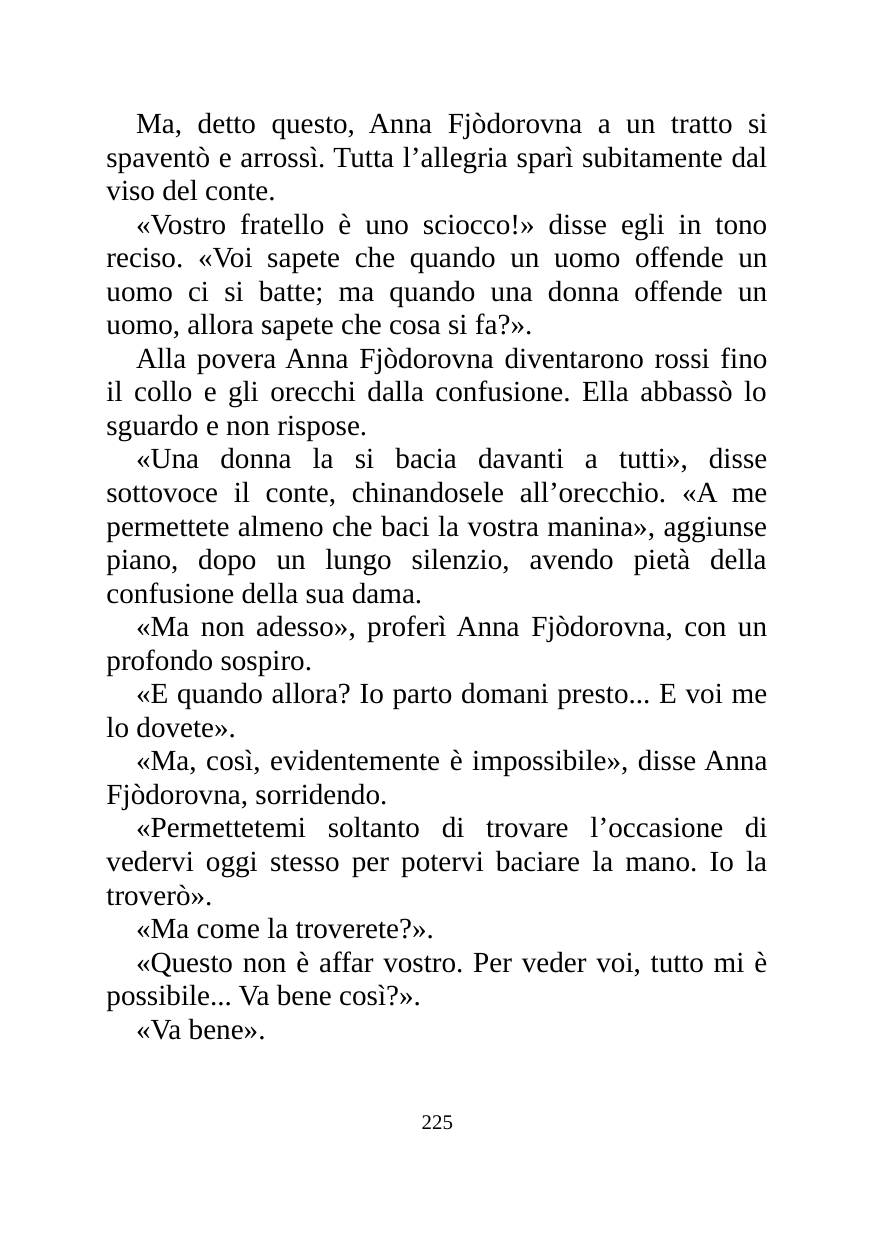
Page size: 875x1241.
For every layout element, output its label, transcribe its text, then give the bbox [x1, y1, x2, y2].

text «Una donna la si bacia davanti a tutti», disse sottovoce il conte, chinandosele all’orecchio. «A me permettete almeno che baci la vostra manina», aggiunse piano, dopo un lungo silenzio, avendo pietà della confusione della sua dama. [106, 442, 768, 609]
text «Ma come la troverete?». [106, 911, 768, 945]
text «Ma non adesso», proferì Anna Fjòdorovna, con un profondo sospiro. [106, 609, 768, 676]
text «E quando allora? Io parto domani presto... E voi me lo dovete». [106, 676, 768, 743]
text «Questo non è affar vostro. Per veder voi, tutto mi è possibile... Va bene così?». [106, 945, 768, 1012]
text «Permettetemi soltanto di trovare l’occasione di vedervi oggi stesso per potervi baciare la mano. Io la troverò». [106, 811, 768, 911]
text Alla povera Anna Fjòdorovna diventarono rossi fino il collo e gli orecchi dalla confusione. Ella abbassò lo sguardo e non rispose. [106, 341, 768, 442]
text «Vostro fratello è uno sciocco!» disse egli in tono reciso. «Voi sapete che quando un uomo offende un uomo ci si batte; ma quando una donna offende un uomo, allora sapete che cosa si fa?». [106, 207, 768, 341]
text «Ma, così, evidentemente è impossibile», disse Anna Fjòdorovna, sorridendo. [106, 743, 768, 811]
text Ma, detto questo, Anna Fjòdorovna a un tratto si spaventò e arrossì. Tutta l’allegria sparì subitamente dal viso del conte. [106, 106, 768, 207]
text «Va bene». [106, 1012, 768, 1045]
